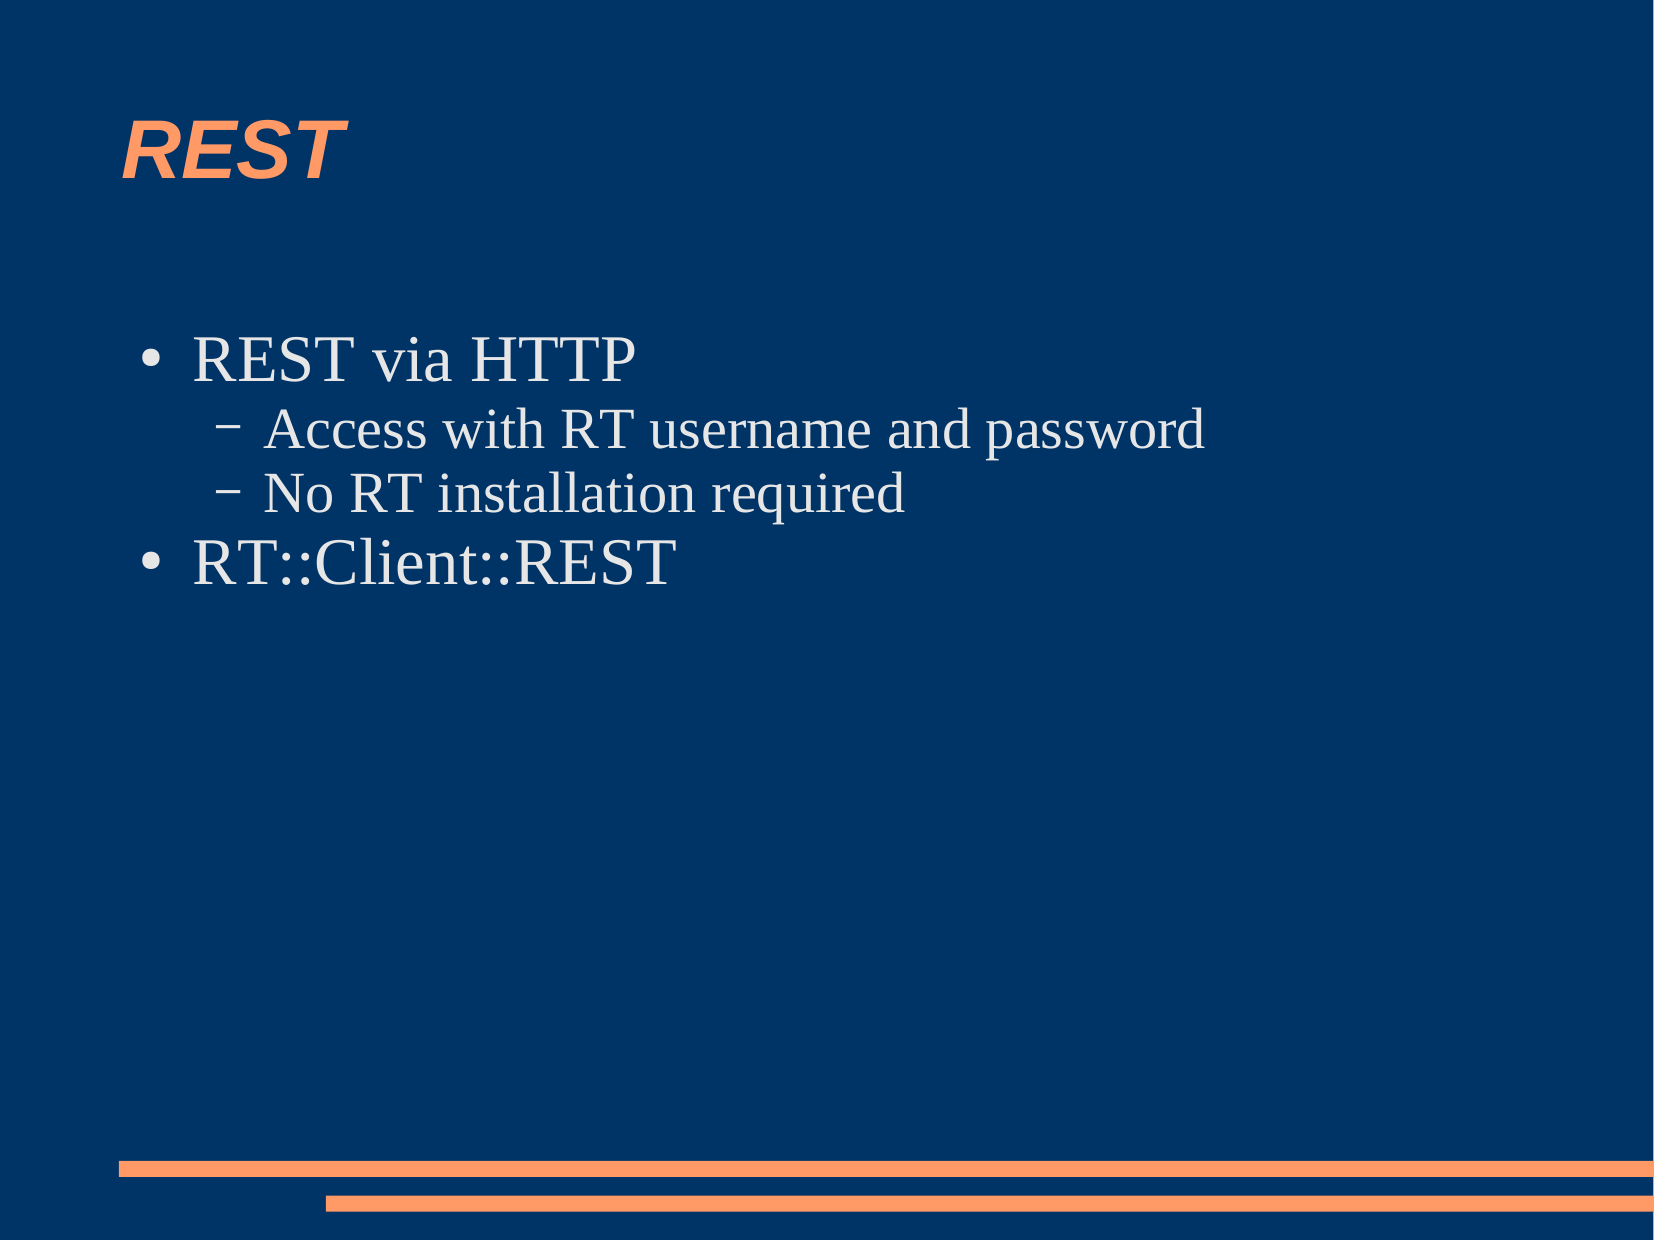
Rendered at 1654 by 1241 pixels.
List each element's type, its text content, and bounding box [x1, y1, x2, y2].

title REST [121, 46, 1534, 254]
list REST via HTTP Access with RT username and password No RT installation required RT::Client::REST [121, 322, 1561, 1118]
